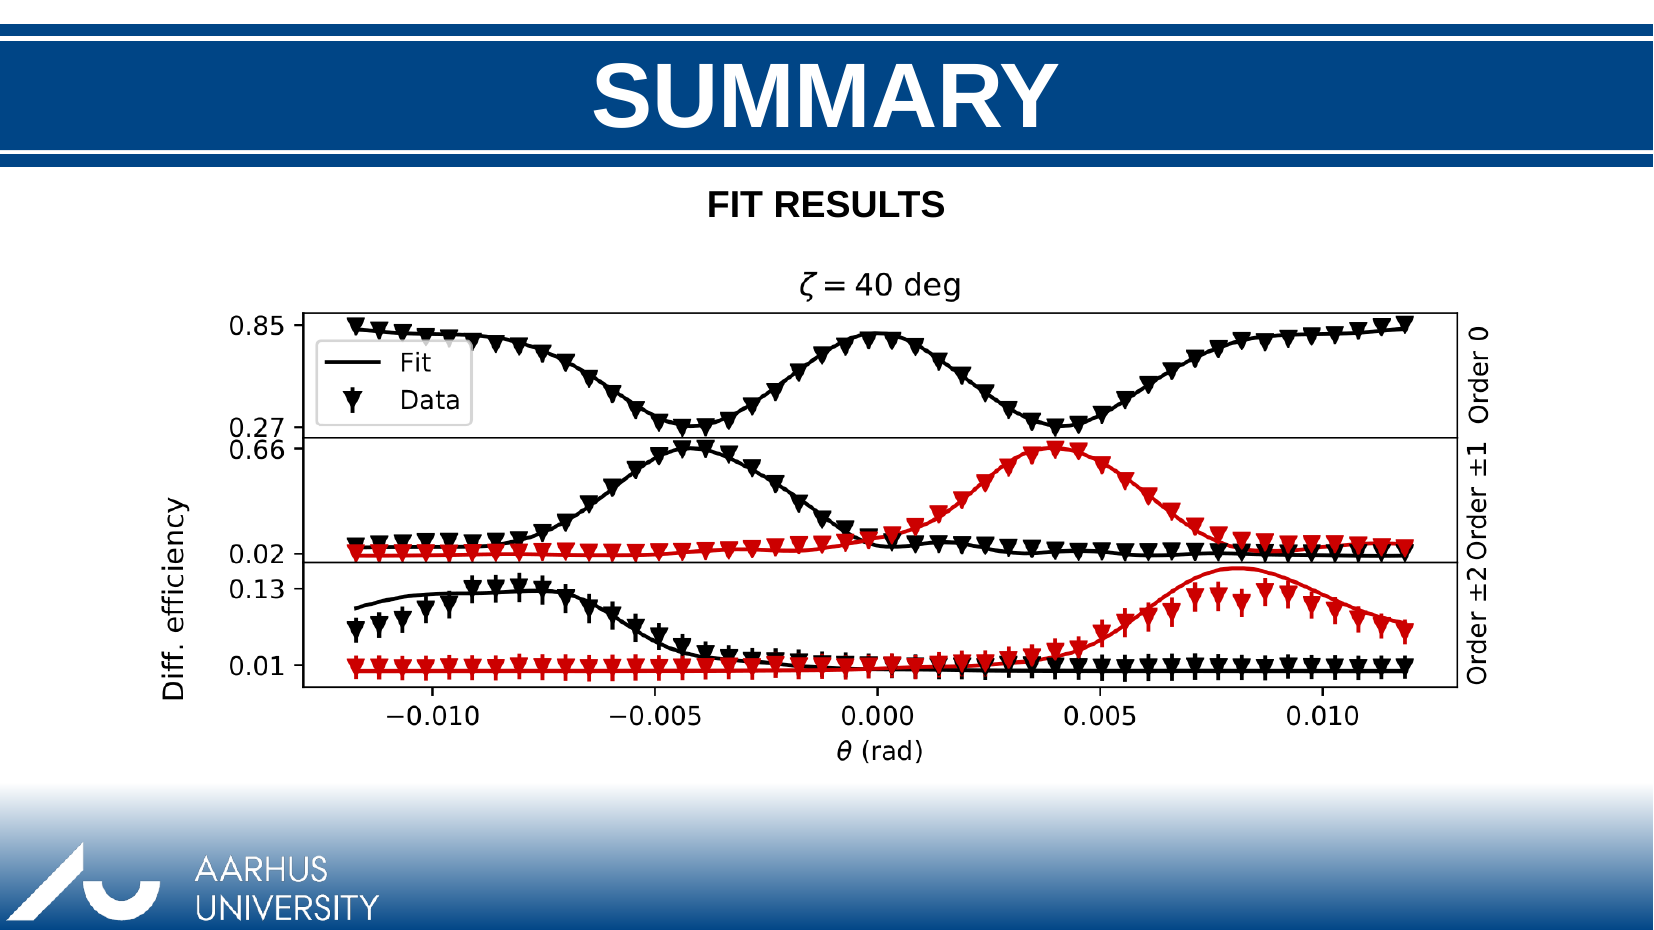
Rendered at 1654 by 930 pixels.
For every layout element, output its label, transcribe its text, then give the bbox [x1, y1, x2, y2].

picture [5, 841, 414, 928]
title SUMMARY [0, 41, 1653, 151]
picture [152, 260, 1506, 771]
text_box FIT RESULTS [692, 176, 961, 234]
